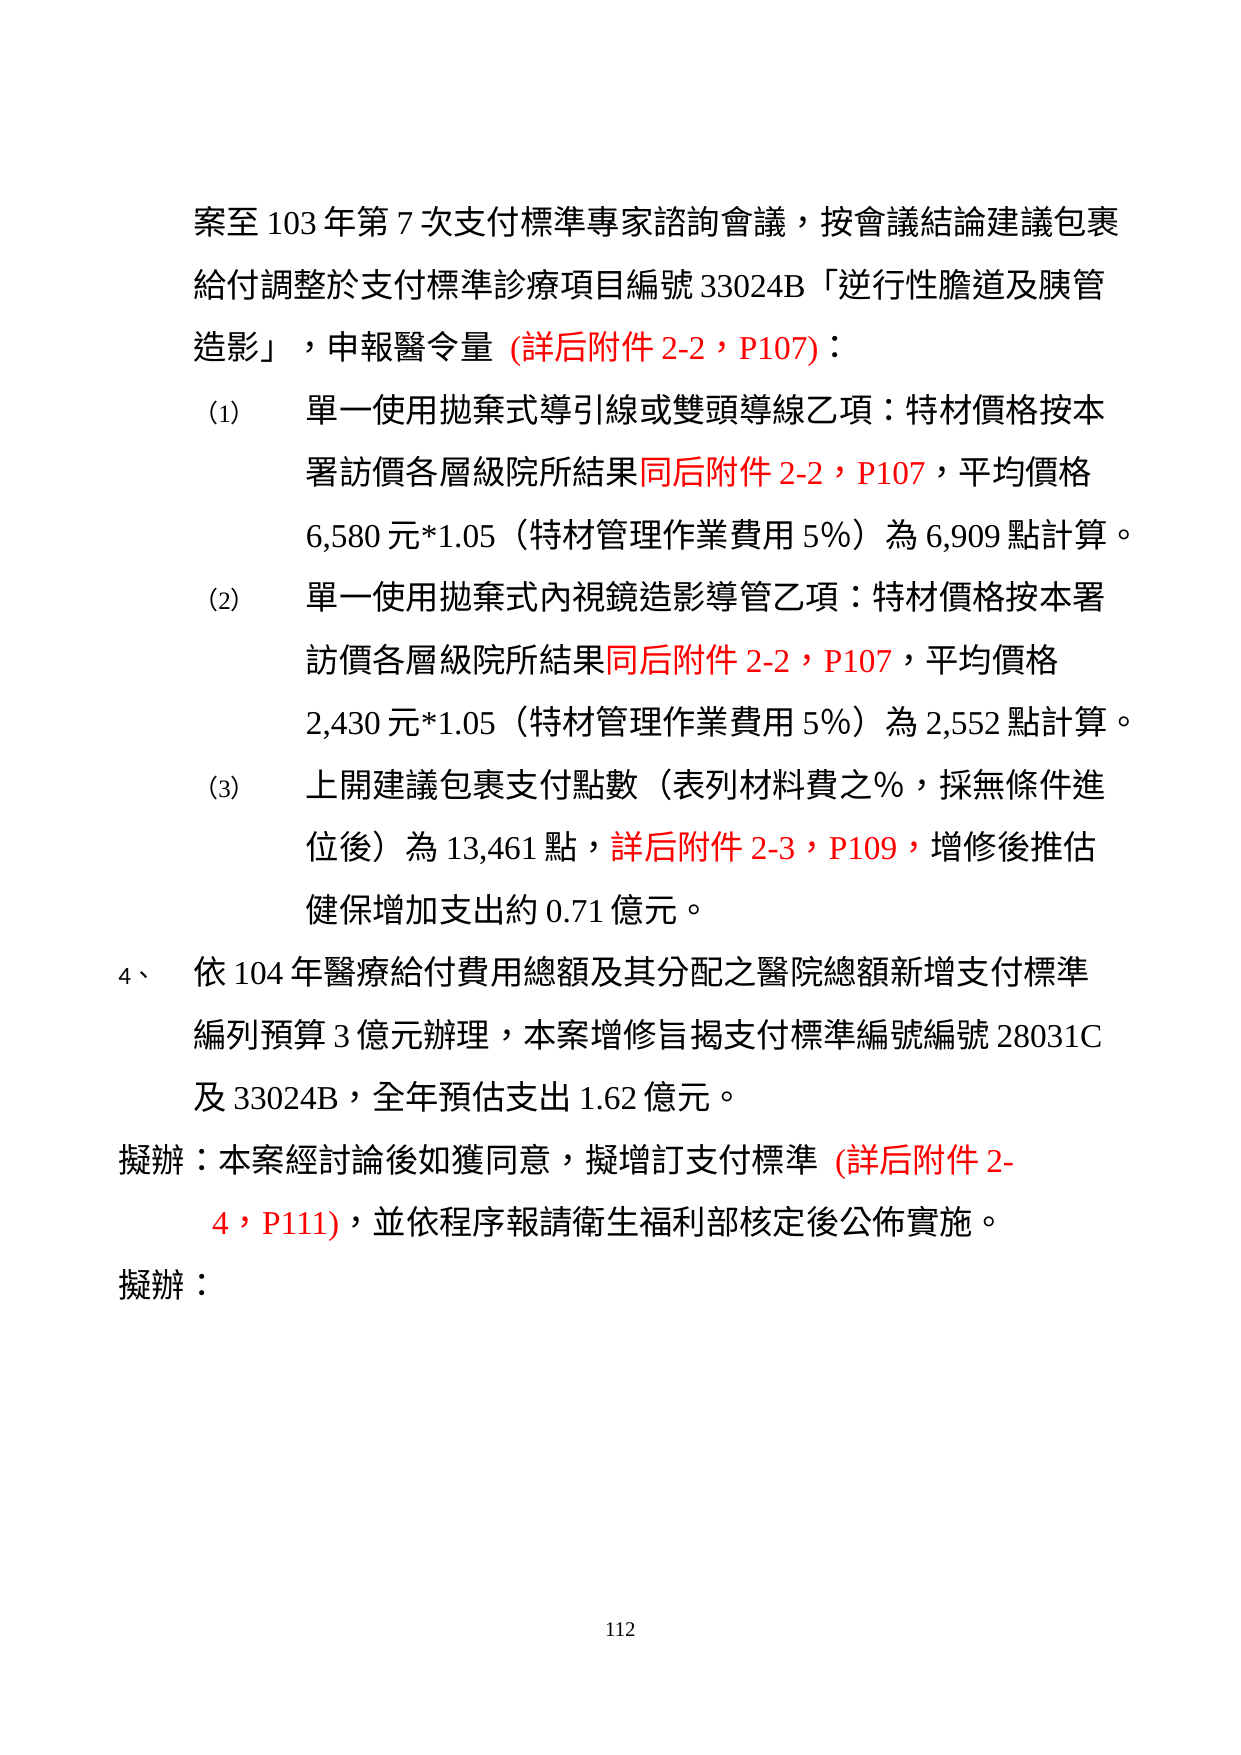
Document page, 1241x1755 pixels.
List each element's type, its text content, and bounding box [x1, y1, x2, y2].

text 擬辦： [118, 1241, 1122, 1303]
list 案至103年第7次支付標準專家諮詢會議，按會議結論建議包裹給付調整於支付標準診療項目編號33024B「逆行性膽道及胰管造影」，申報醫令量 (詳后附件2-2，P107)： [118, 178, 1122, 366]
list 上開建議包裹支付點數（表列材料費之％，採無條件進位後）為13,461點，詳后附件2-3，P109，增修後推估健保增加支出約0.71億元。 [193, 741, 1122, 928]
list 單一使用拋棄式導引線或雙頭導線乙項：特材價格按本署訪價各層級院所結果同后附件2-2，P107，平均價格6,580元*1.05（特材管理作業費用5％）為6,909點計算。 [193, 366, 1122, 553]
list 單一使用拋棄式內視鏡造影導管乙項：特材價格按本署訪價各層級院所結果同后附件2-2，P107，平均價格2,430元*1.05（特材管理作業費用5％）為2,552點計算。 [193, 553, 1122, 741]
text 擬辦：本案經討論後如獲同意，擬增訂支付標準 (詳后附件2-4，P111)，並依程序報請衛生福利部核定後公佈實施。 [118, 1116, 1122, 1241]
list 依104年醫療給付費用總額及其分配之醫院總額新增支付標準編列預算3億元辦理，本案增修旨揭支付標準編號編號28031C及33024B，全年預估支出1.62億元。 [118, 928, 1122, 1116]
